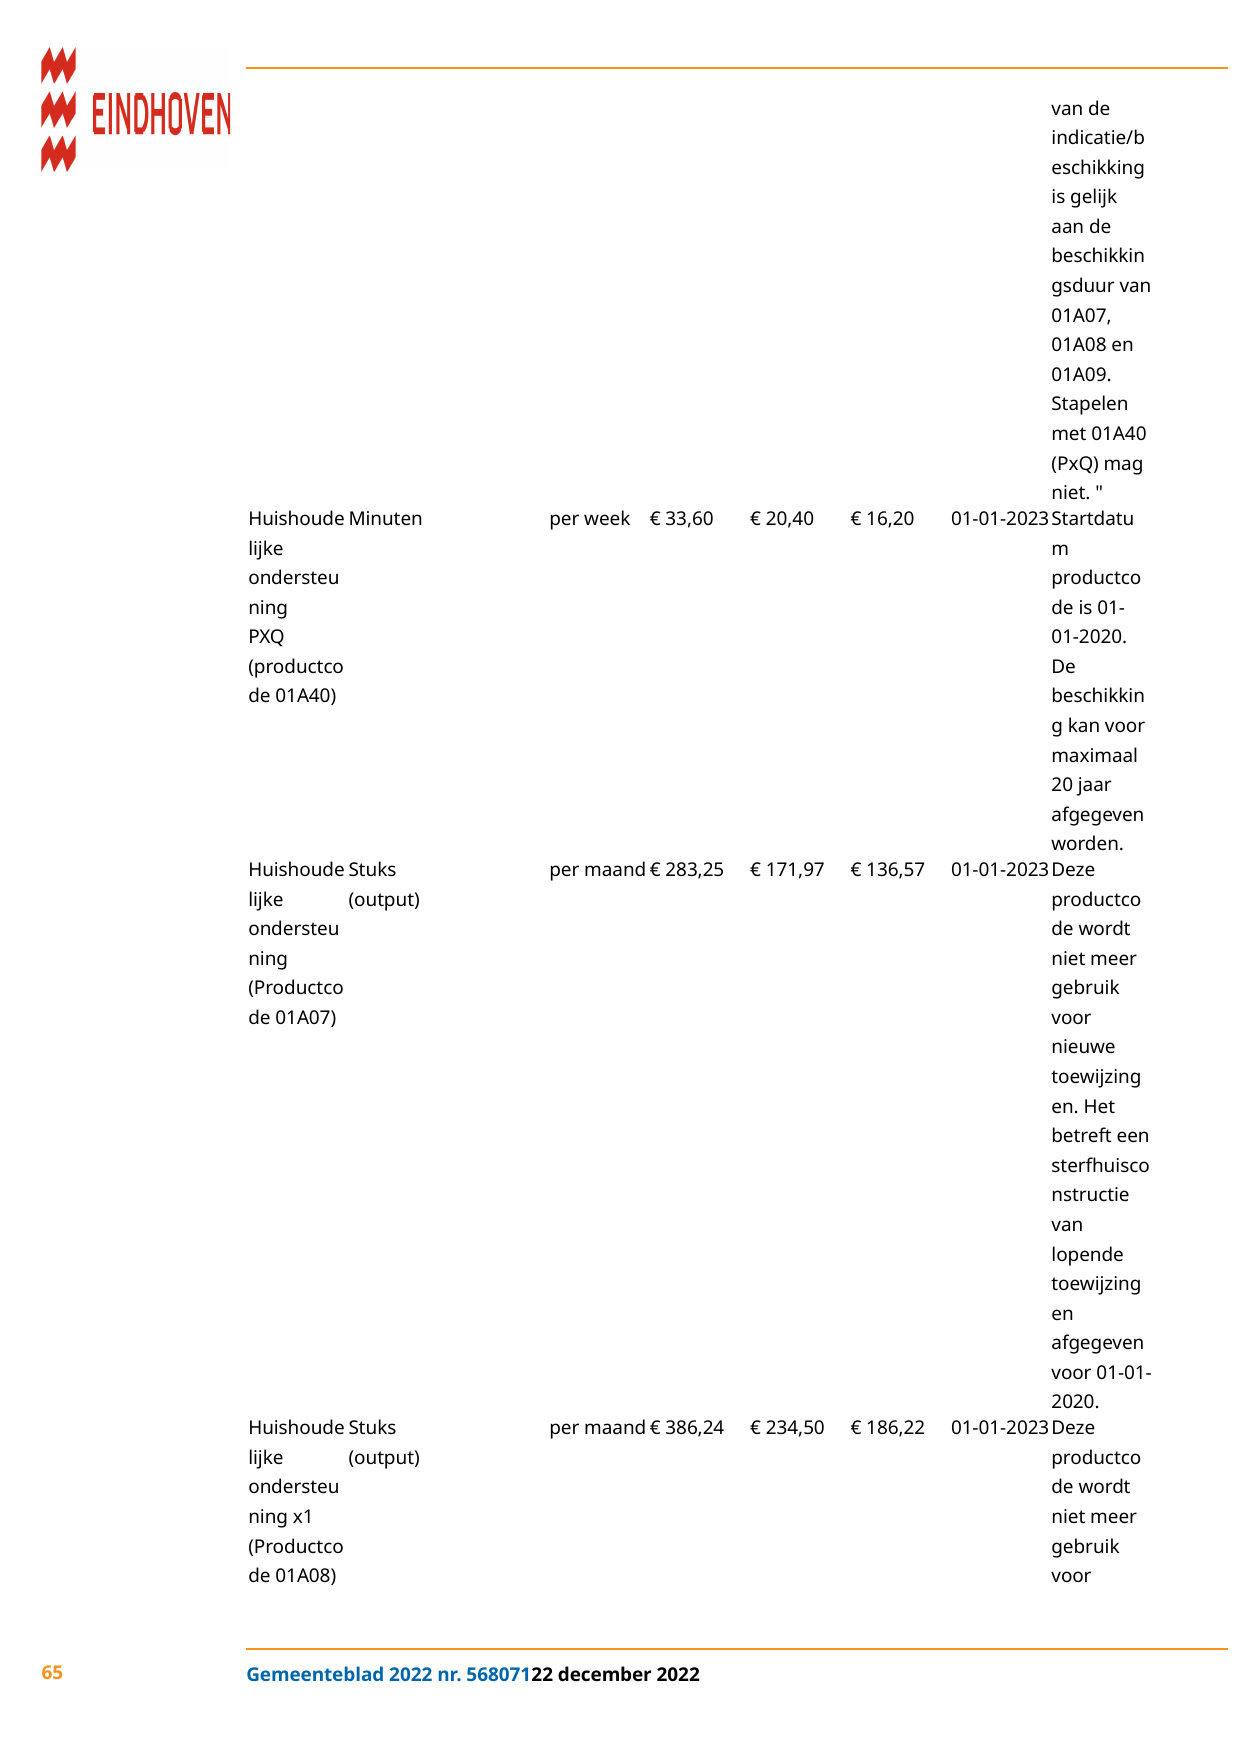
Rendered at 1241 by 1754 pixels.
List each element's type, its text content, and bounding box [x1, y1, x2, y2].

table_cell € 20,40 [750, 505, 850, 856]
table_cell [549, 95, 649, 505]
table_cell [248, 95, 348, 505]
table_cell Startdatum productcode is 01-01-2020. De beschikking kan voor maximaal 20 jaar afgegeven worden. [1051, 505, 1152, 856]
table_cell Minuten [348, 505, 449, 856]
table_cell Stuks (output) [348, 1415, 449, 1588]
table_cell per week [549, 505, 649, 856]
table_cell Deze productcode wordt niet meer gebruik voor nieuwe toewijzingen. Het betreft een sterfhuisconstructie van lopende toewijzingen afgegeven voor 01-01-2020. [1051, 856, 1152, 1414]
table_cell € 171,97 [750, 856, 850, 1414]
table_cell per maand [549, 856, 649, 1414]
table_cell € 33,60 [650, 505, 750, 856]
table_cell € 136,57 [850, 856, 951, 1414]
table_cell Deze productcode wordt niet meer gebruik voor [1051, 1415, 1152, 1588]
table_cell [850, 95, 951, 505]
table_cell Huishoudelijke ondersteuning (Productcode 01A07) [248, 856, 348, 1414]
table_cell 01-01-2023 [951, 856, 1051, 1414]
table_cell € 283,25 [650, 856, 750, 1414]
table_cell 01-01-2023 [951, 505, 1051, 856]
table_cell Huishoudelijke ondersteuning x1 (Productcode 01A08) [248, 1415, 348, 1588]
table_cell [348, 95, 449, 505]
table_cell € 234,50 [750, 1415, 850, 1588]
table_cell [650, 95, 750, 505]
table_cell Huishoudelijke ondersteuning PXQ (productcode 01A40) [248, 505, 348, 856]
table_cell [449, 1415, 549, 1588]
table_cell € 186,22 [850, 1415, 951, 1588]
table_cell [449, 505, 549, 856]
table_cell per maand [549, 1415, 649, 1588]
table_cell [951, 95, 1051, 505]
table_cell € 16,20 [850, 505, 951, 856]
table_cell [449, 95, 549, 505]
table_cell [449, 856, 549, 1414]
picture [41, 47, 231, 172]
table_cell Stuks (output) [348, 856, 449, 1414]
table_cell € 386,24 [650, 1415, 750, 1588]
table_cell van de indicatie/beschikking is gelijk aan de beschikkingsduur van 01A07, 01A08 en 01A09. Stapelen met 01A40 (PxQ) mag niet. " [1051, 95, 1152, 505]
table_cell [750, 95, 850, 505]
table_cell 01-01-2023 [951, 1415, 1051, 1588]
